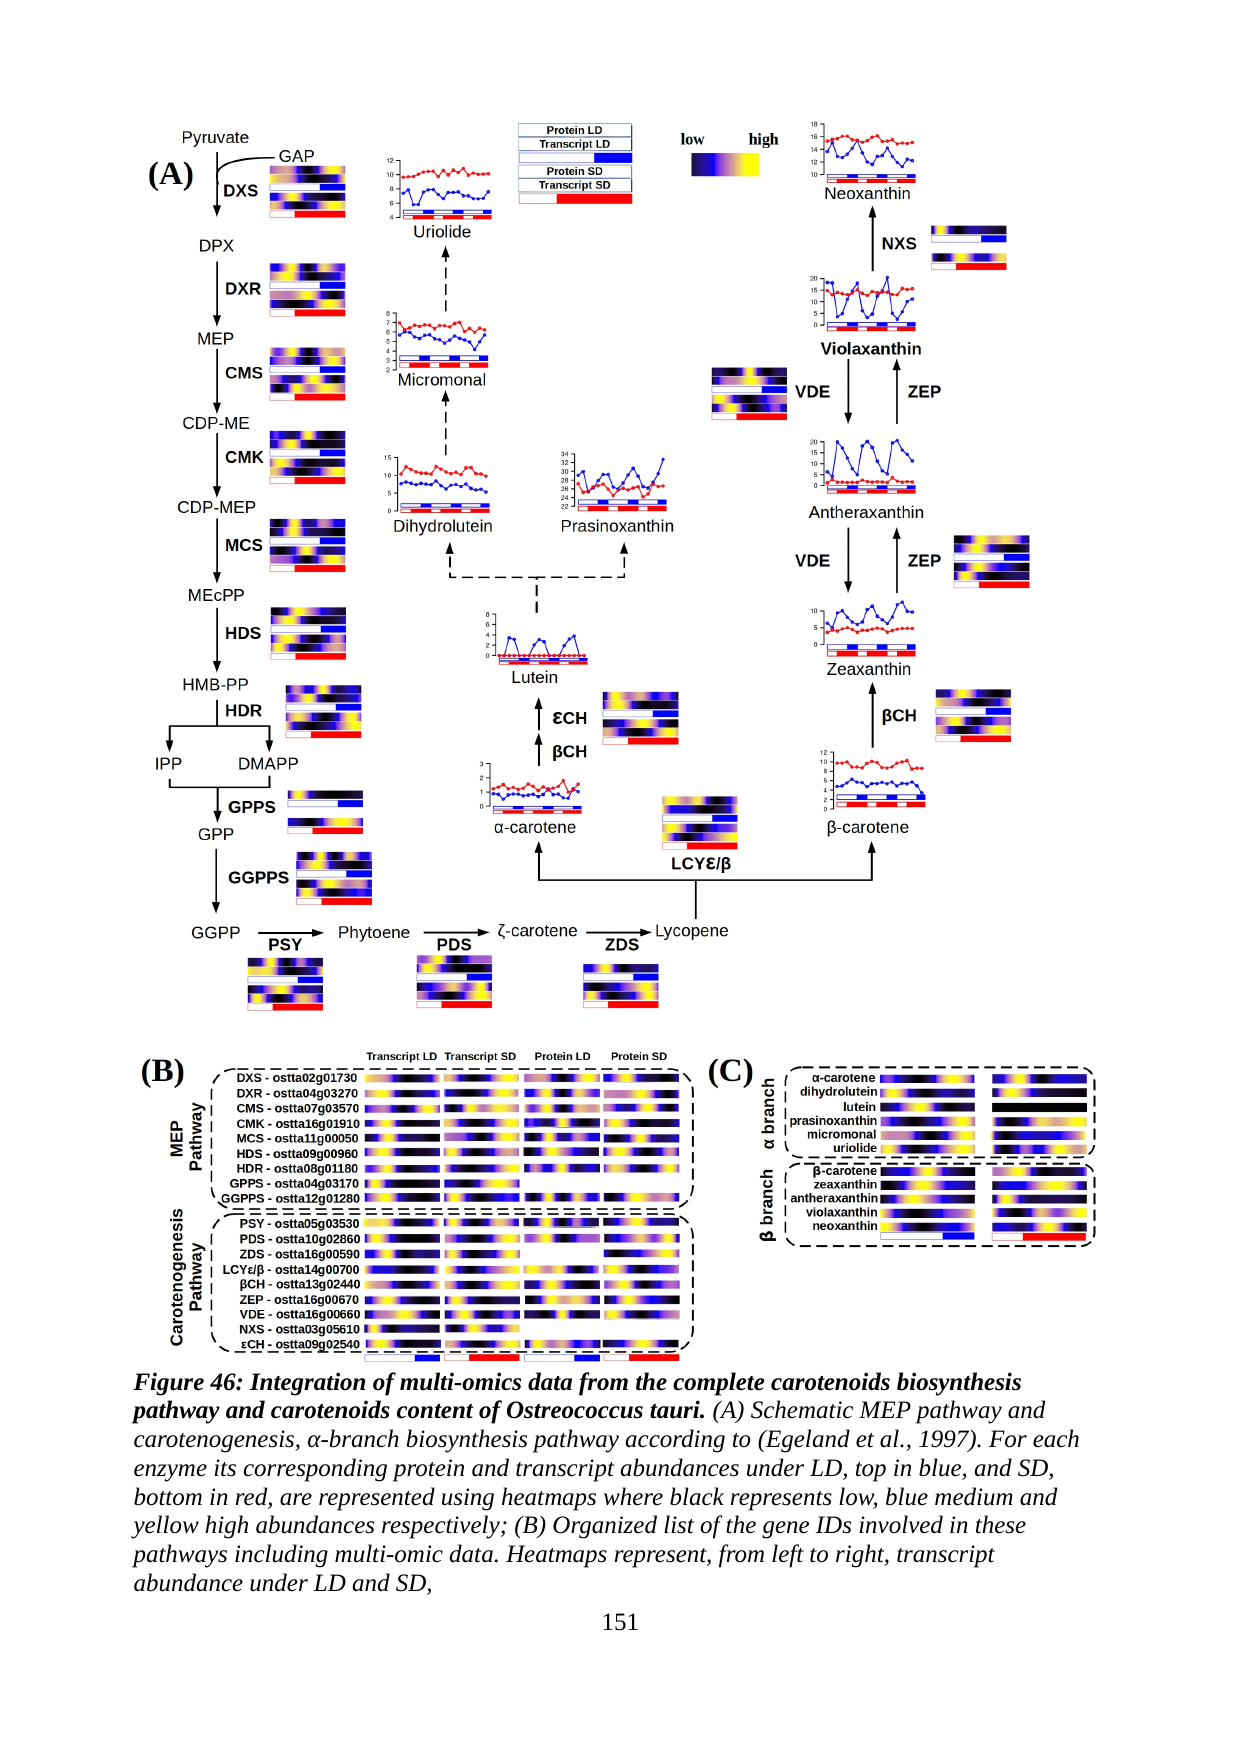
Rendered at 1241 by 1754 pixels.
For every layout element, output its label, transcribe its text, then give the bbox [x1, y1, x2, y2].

text Figure 46: Integration of multi-omics data from the complete carotenoids biosynthesis pathway and carotenoids content of Ostreococcus tauri. (A) Schematic MEP pathway and carotenogenesis, α-branch biosynthesis pathway according to (Egeland et al., 1997). For each enzyme its corresponding protein and transcript abundances under LD, top in blue, and SD, bottom in red, are represented using heatmaps where black represents low, blue medium and yellow high abundances respectively; (B) Organized list of the gene IDs involved in these pathways including multi-omic data. Heatmaps represent, from left to right, transcript abundance under LD and SD, [133, 1367, 1103, 1597]
picture [133, 97, 1104, 1367]
